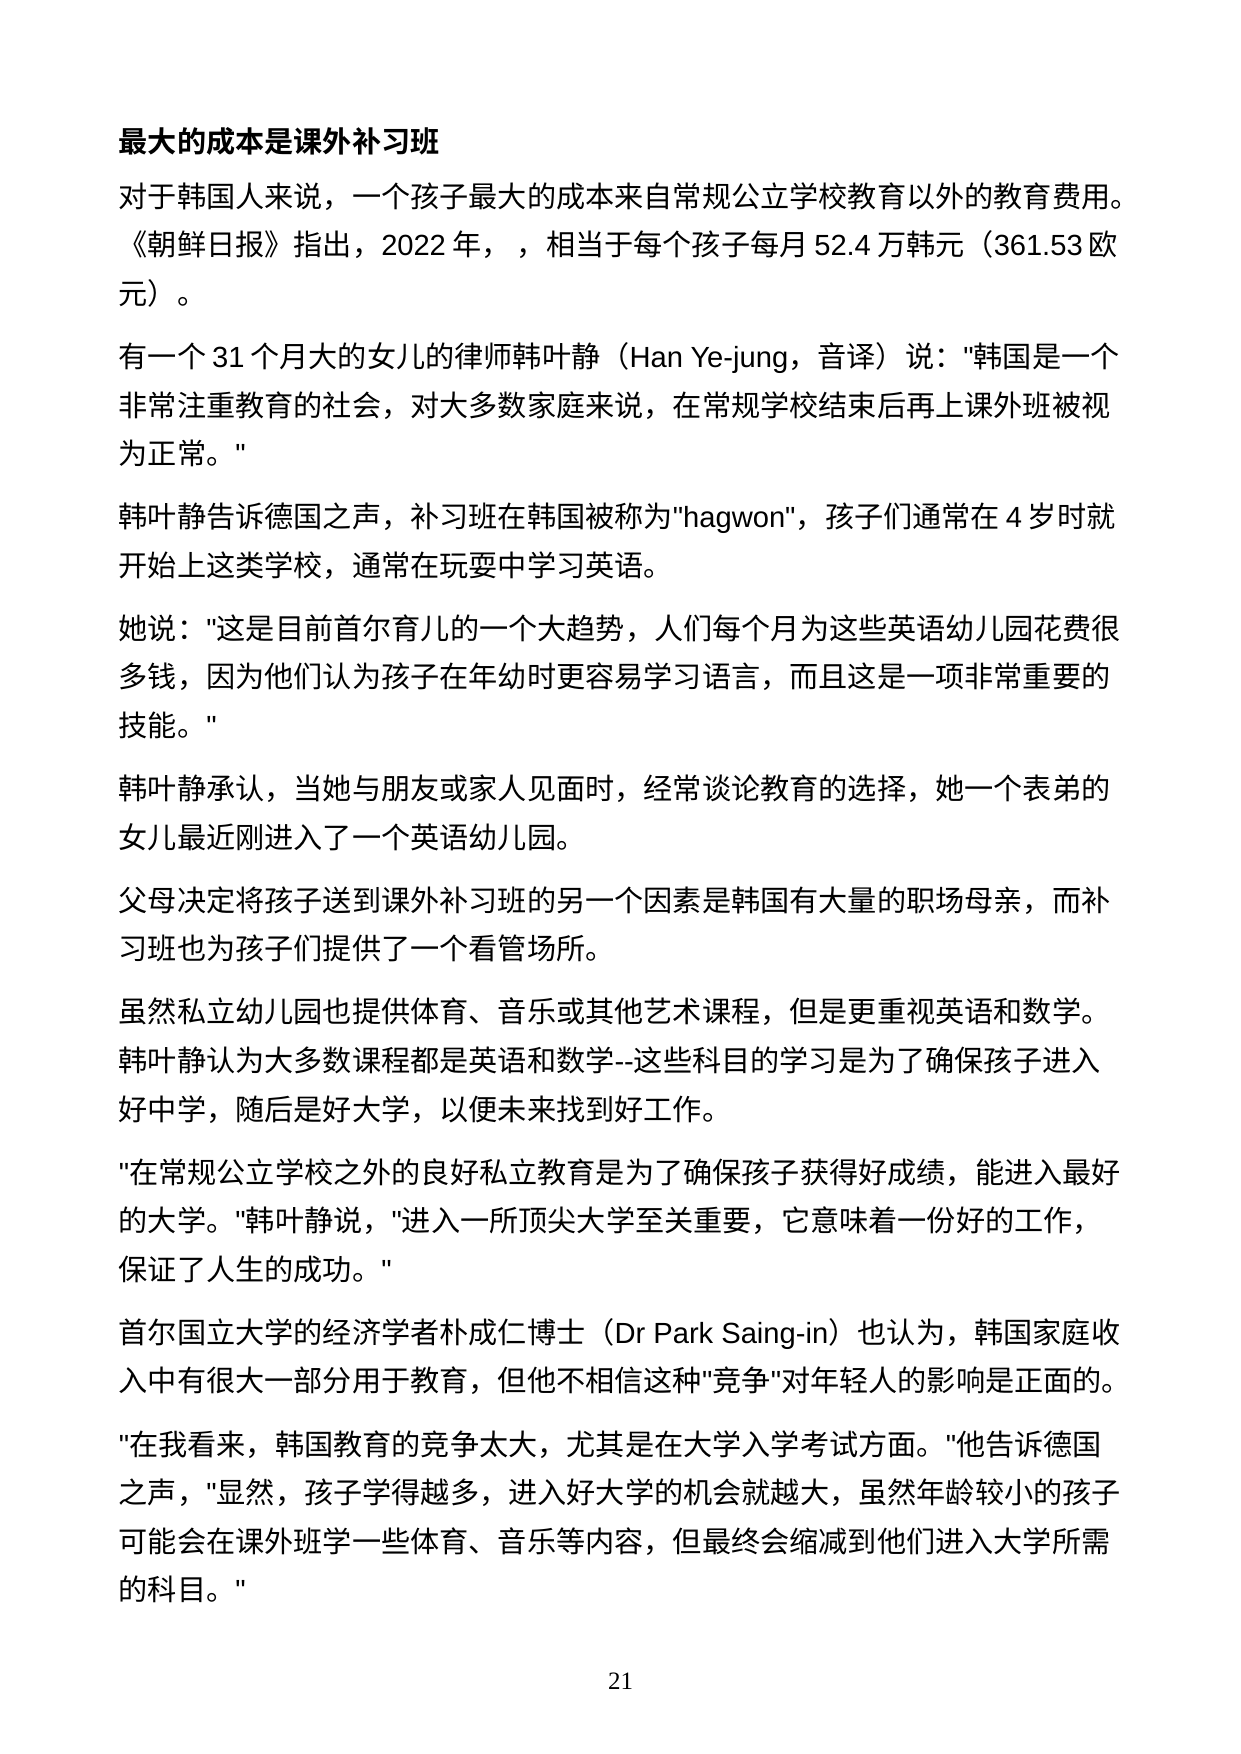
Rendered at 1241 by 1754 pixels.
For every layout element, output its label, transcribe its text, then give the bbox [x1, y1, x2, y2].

text 虽然私立幼儿园也提供体育、音乐或其他艺术课程，但是更重视英语和数学。韩叶静认为大多数课程都是英语和数学--这些科目的学习是为了确保孩子进入好中学，随后是好大学，以便未来找到好工作。 [118, 989, 1122, 1128]
text 韩叶静告诉德国之声，补习班在韩国被称为"hagwon"，孩子们通常在4岁时就开始上这类学校，通常在玩耍中学习英语。 [118, 494, 1122, 584]
text 韩叶静承认，当她与朋友或家人见面时，经常谈论教育的选择，她一个表弟的女儿最近刚进入了一个英语幼儿园。 [118, 766, 1122, 856]
text 父母决定将孩子送到课外补习班的另一个因素是韩国有大量的职场母亲，而补习班也为孩子们提供了一个看管场所。 [118, 877, 1122, 968]
text 对于韩国人来说，一个孩子最大的成本来自常规公立学校教育以外的教育费用。《朝鲜日报》指出，2022年， ，相当于每个孩子每月52.4万韩元（361.53欧元）。 [118, 173, 1122, 313]
text 有一个31个月大的女儿的律师韩叶静（Han Ye-jung，音译）说："韩国是一个非常注重教育的社会，对大多数家庭来说，在常规学校结束后再上课外班被视为正常。" [118, 333, 1122, 473]
text 首尔国立大学的经济学者朴成仁博士（Dr Park Saing-in）也认为，韩国家庭收入中有很大一部分用于教育，但他不相信这种"竞争"对年轻人的影响是正面的。 [118, 1309, 1122, 1400]
subtitle 最大的成本是课外补习班 [118, 118, 1122, 161]
text 她说："这是目前首尔育儿的一个大趋势，人们每个月为这些英语幼儿园花费很多钱，因为他们认为孩子在年幼时更容易学习语言，而且这是一项非常重要的技能。" [118, 605, 1122, 745]
text "在我看来，韩国教育的竞争太大，尤其是在大学入学考试方面。"他告诉德国之声，"显然，孩子学得越多，进入好大学的机会就越大，虽然年龄较小的孩子可能会在课外班学一些体育、音乐等内容，但最终会缩减到他们进入大学所需的科目。" [118, 1421, 1122, 1609]
text "在常规公立学校之外的良好私立教育是为了确保孩子获得好成绩，能进入最好的大学。"韩叶静说，"进入一所顶尖大学至关重要，它意味着一份好的工作，保证了人生的成功。" [118, 1149, 1122, 1288]
